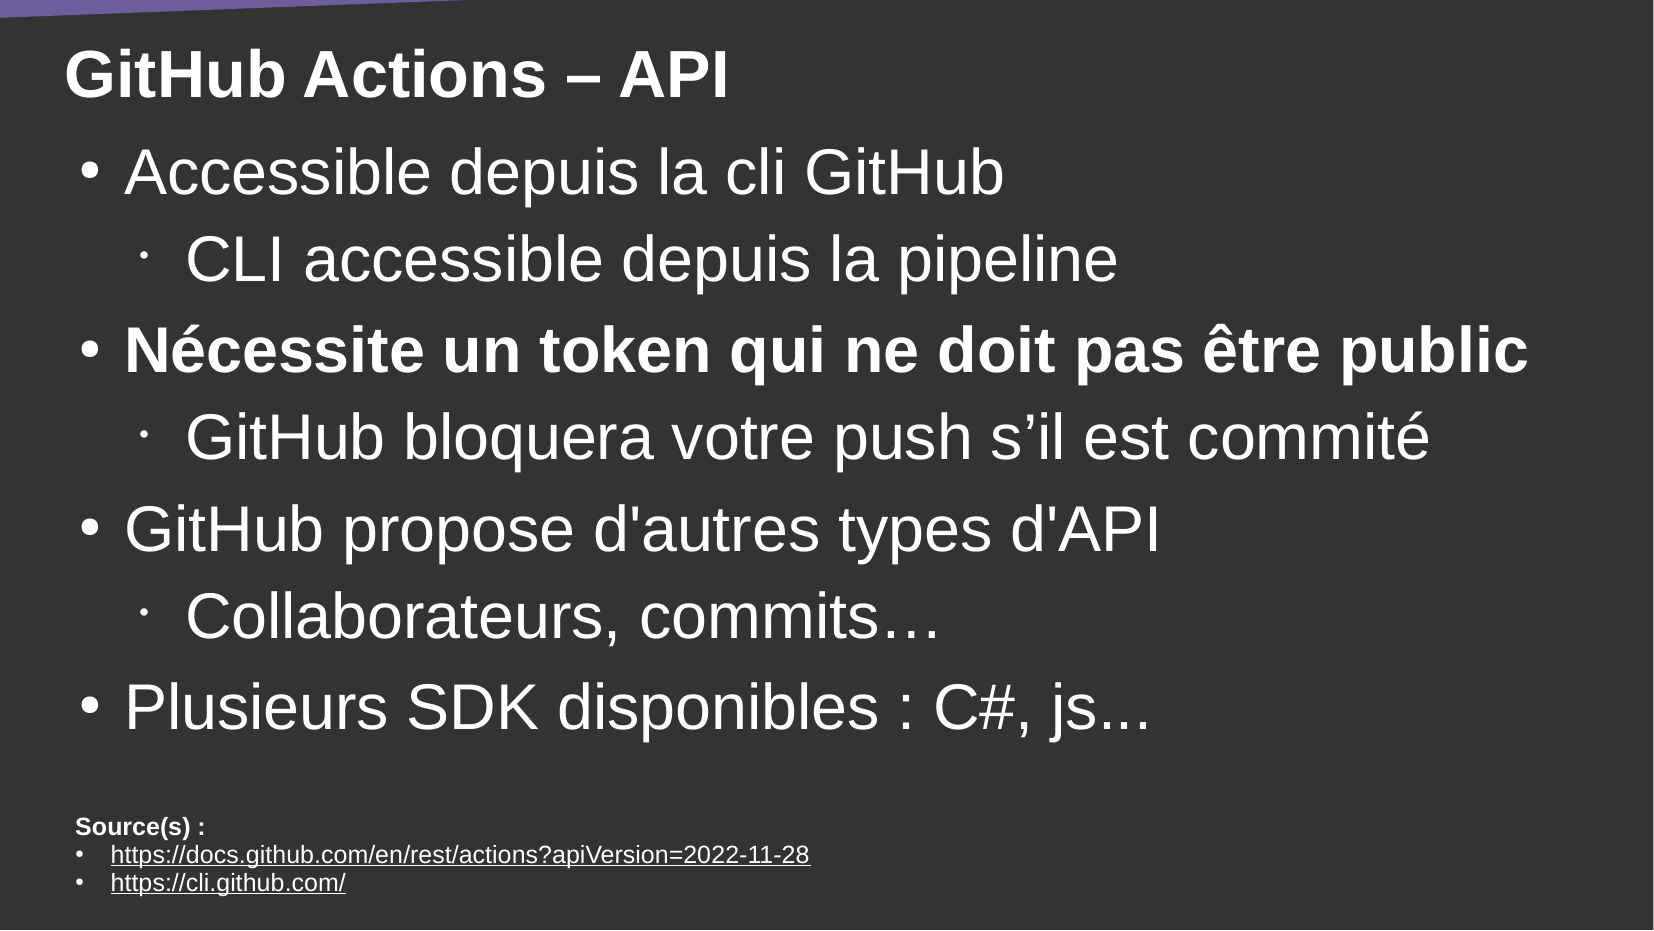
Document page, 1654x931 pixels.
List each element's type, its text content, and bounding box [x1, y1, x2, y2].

text_box [0, 0, 467, 18]
list Accessible depuis la cli GitHub CLI accessible depuis la pipeline Nécessite un token qui ne doit pas être public GitHub bloquera votre push s’il est commité GitHub propose d'autres types d'API Collaborateurs, commits… Plusieurs SDK disponibles : C#, js... [63, 135, 1630, 756]
text_box Source(s) : https://docs.github.com/en/rest/actions?apiVersion=2022-11-28 https://cli.github.com/ [60, 795, 1595, 905]
title GitHub Actions – API [64, 37, 1577, 119]
